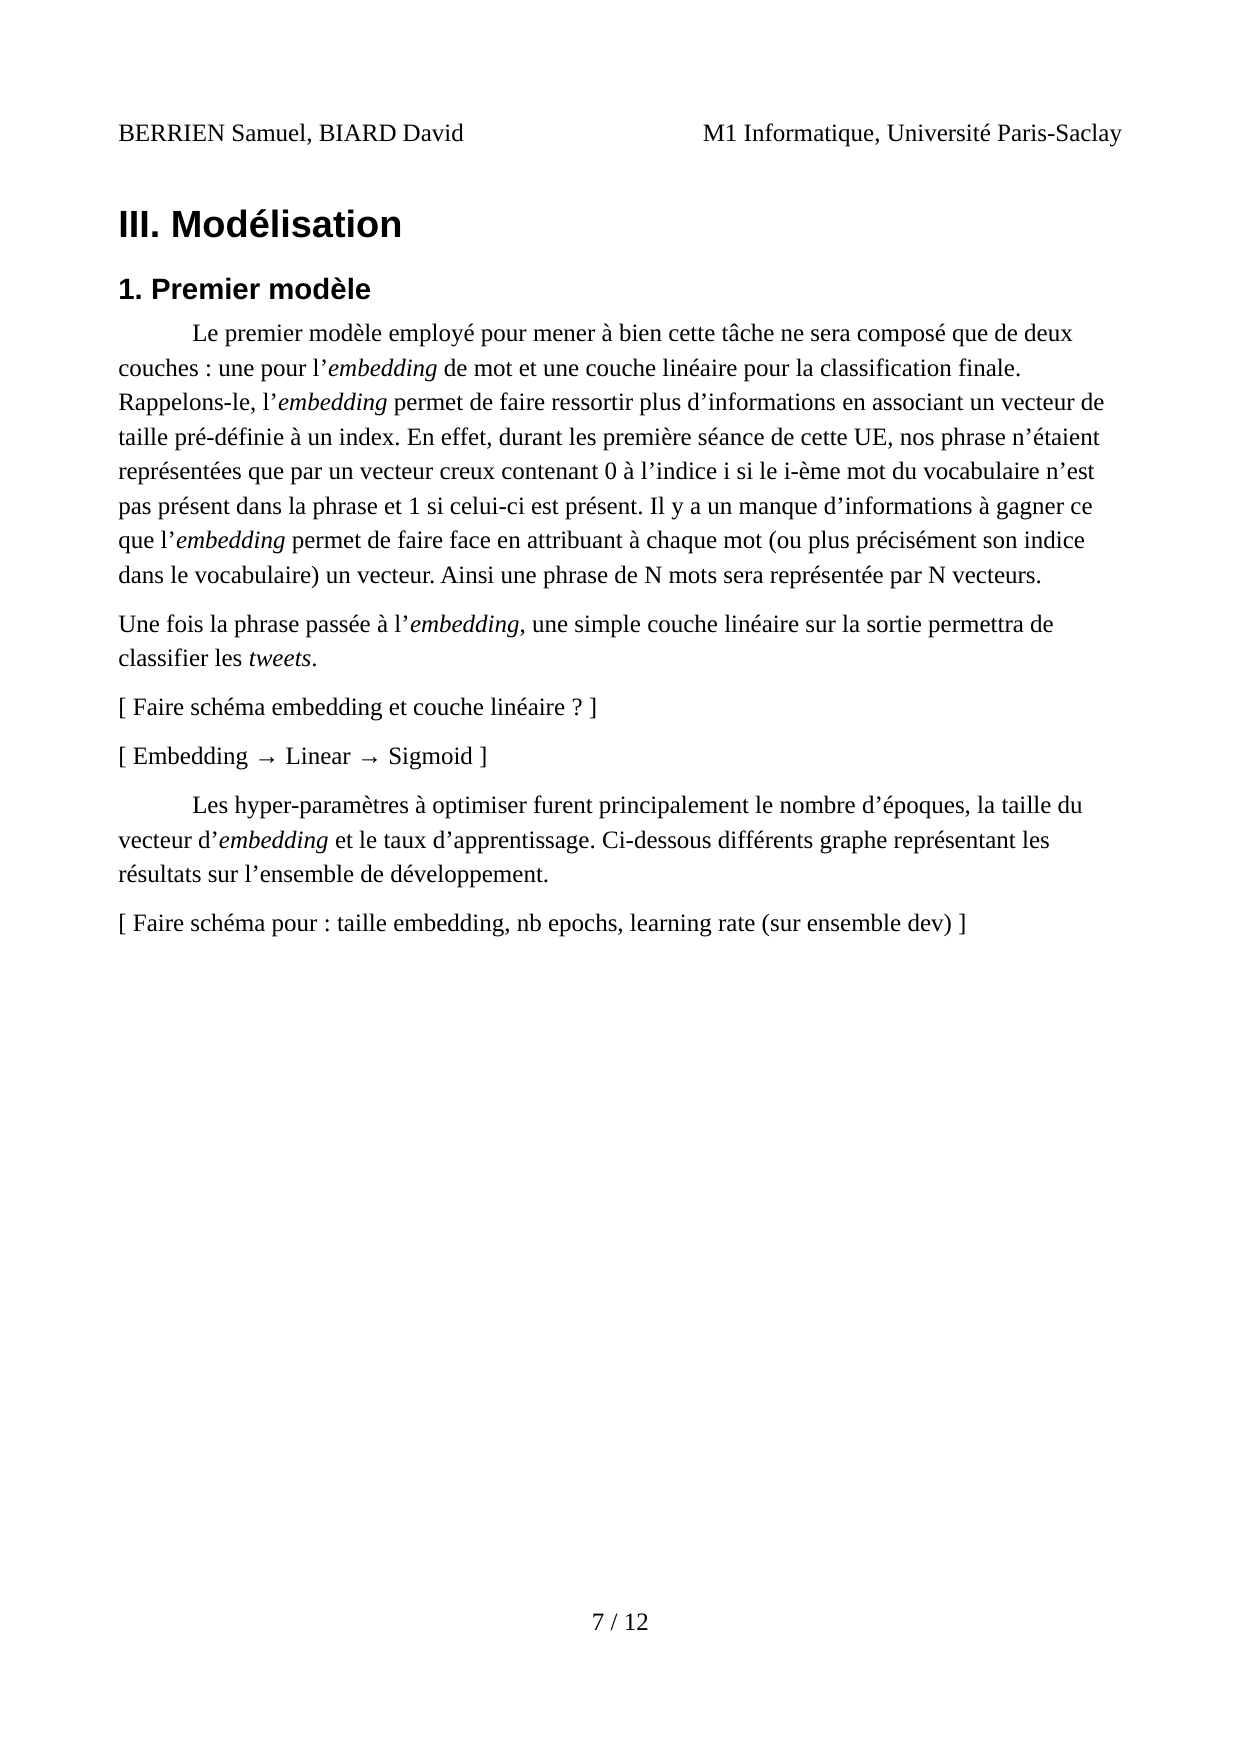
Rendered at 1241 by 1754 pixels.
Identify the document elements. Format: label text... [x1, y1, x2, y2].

text Le premier modèle employé pour mener à bien cette tâche ne sera composé que de deux couches : une pour l’embedding de mot et une couche linéaire pour la classification finale. Rappelons-le, l’embedding permet de faire ressortir plus d’informations en associant un vecteur de taille pré-définie à un index. En effet, durant les première séance de cette UE, nos phrase n’étaient représentées que par un vecteur creux contenant 0 à l’indice i si le i-ème mot du vocabulaire n’est pas présent dans la phrase et 1 si celui-ci est présent. Il y a un manque d’informations à gagner ce que l’embedding permet de faire face en attribuant à chaque mot (ou plus précisément son indice dans le vocabulaire) un vecteur. Ainsi une phrase de N mots sera représentée par N vecteurs. [118, 318, 1122, 588]
text Les hyper-paramètres à optimiser furent principalement le nombre d’époques, la taille du vecteur d’embedding et le taux d’apprentissage. Ci-dessous différents graphe représentant les résultats sur l’ensemble de développement. [118, 790, 1122, 888]
text [ Faire schéma pour : taille embedding, nb epochs, learning rate (sur ensemble dev) ] [118, 908, 1122, 937]
subtitle III. Modélisation [118, 201, 1122, 245]
text Une fois la phrase passée à l’embedding, une simple couche linéaire sur la sortie permettra de classifier les tweets. [118, 609, 1122, 672]
subtitle 1. Premier modèle [118, 272, 1122, 306]
text [ Embedding → Linear → Sigmoid ] [118, 741, 1122, 770]
text [ Faire schéma embedding et couche linéaire ? ] [118, 692, 1122, 721]
